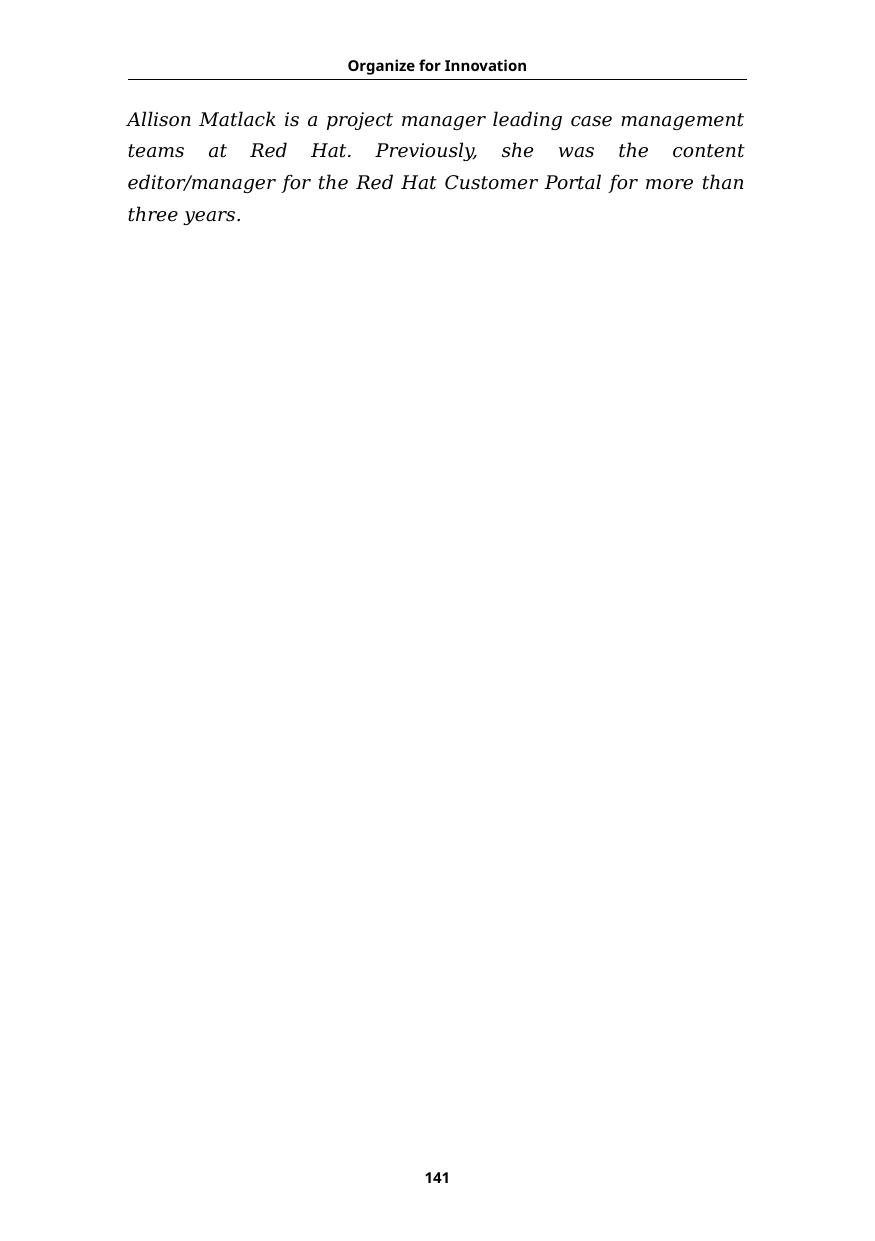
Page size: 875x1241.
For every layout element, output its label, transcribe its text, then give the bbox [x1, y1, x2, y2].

text Allison Matlack is a project manager leading case management teams at Red Hat. Previously, she was the content editor/manager for the Red Hat Customer Portal for more than three years. [127, 109, 747, 226]
